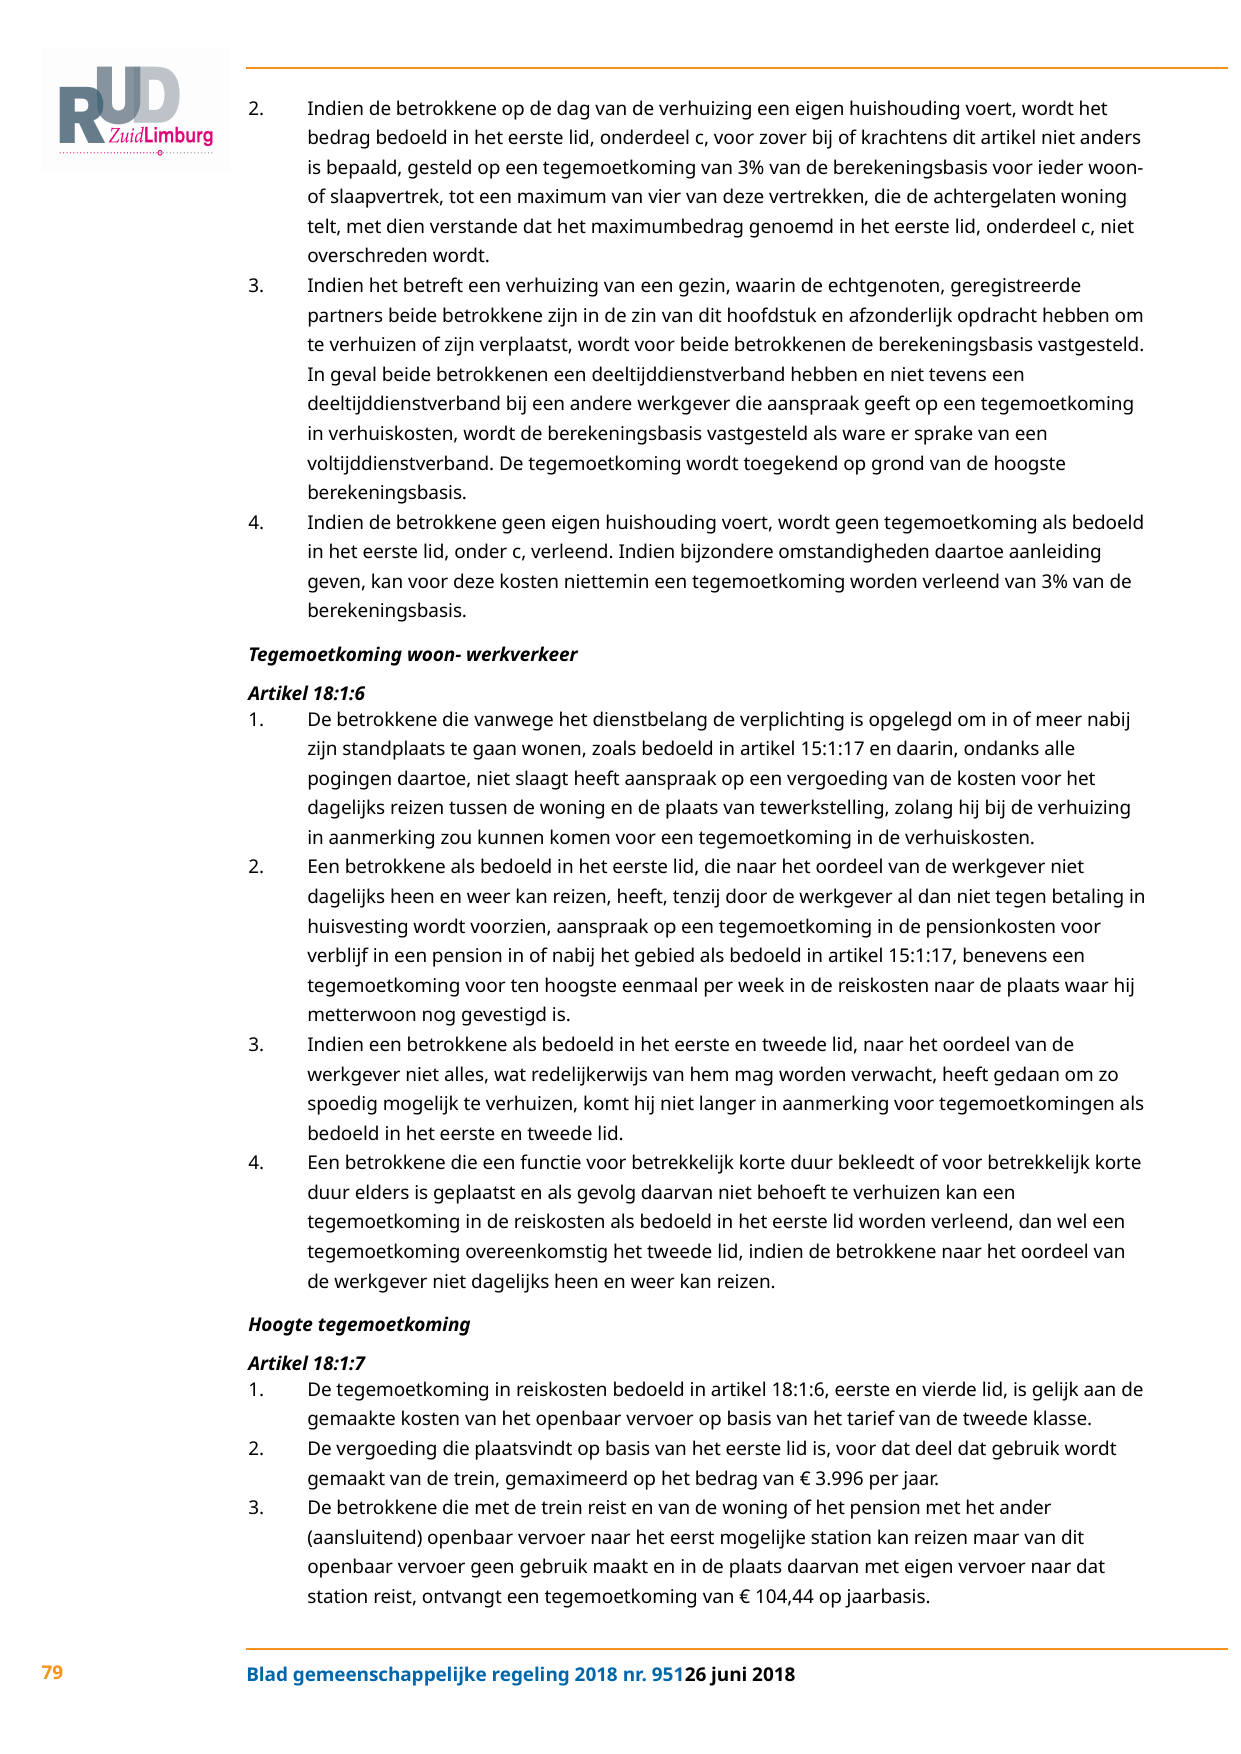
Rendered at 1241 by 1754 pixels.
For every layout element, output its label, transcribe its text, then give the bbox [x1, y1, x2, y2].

list De betrokkene die met de trein reist en van de woning of het pension met het ander (aansluitend) openbaar vervoer naar het eerst mogelijke station kan reizen maar van dit openbaar vervoer geen gebruik maakt en in de plaats daarvan met eigen vervoer naar dat station reist, ontvangt een tegemoetkoming van € 104,44 op jaarbasis. [248, 1494, 1152, 1609]
list Indien de betrokkene geen eigen huishouding voert, wordt geen tegemoetkoming als bedoeld in het eerste lid, onder c, verleend. Indien bijzondere omstandigheden daartoe aanleiding geven, kan voor deze kosten niettemin een tegemoetkoming worden verleend van 3% van de berekeningsbasis. [248, 509, 1152, 623]
list De tegemoetkoming in reiskosten bedoeld in artikel 18:1:6, eerste en vierde lid, is gelijk aan de gemaakte kosten van het openbaar vervoer op basis van het tarief van de tweede klasse. [248, 1376, 1152, 1431]
list Een betrokkene die een functie voor betrekkelijk korte duur bekleedt of voor betrekkelijk korte duur elders is geplaatst en als gevolg daarvan niet behoeft te verhuizen kan een tegemoetkoming in de reiskosten als bedoeld in het eerste lid worden verleend, dan wel een tegemoetkoming overeenkomstig het tweede lid, indien de betrokkene naar het oordeel van de werkgever niet dagelijks heen en weer kan reizen. [248, 1149, 1152, 1294]
text Artikel 18:1:6 [248, 680, 1152, 706]
list De betrokkene die vanwege het dienstbelang de verplichting is opgelegd om in of meer nabij zijn standplaats te gaan wonen, zoals bedoeld in artikel 15:1:17 en daarin, ondanks alle pogingen daartoe, niet slaagt heeft aanspraak op een vergoeding van de kosten voor het dagelijks reizen tussen de woning en de plaats van tewerkstelling, zolang hij bij de verhuizing in aanmerking zou kunnen komen voor een tegemoetkoming in de verhuiskosten. [248, 706, 1152, 850]
list Indien een betrokkene als bedoeld in het eerste en tweede lid, naar het oordeel van de werkgever niet alles, wat redelijkerwijs van hem mag worden verwacht, heeft gedaan om zo spoedig mogelijk te verhuizen, komt hij niet langer in aanmerking voor tegemoetkomingen als bedoeld in het eerste en tweede lid. [248, 1031, 1152, 1146]
list Indien de betrokkene op de dag van de verhuizing een eigen huishouding voert, wordt het bedrag bedoeld in het eerste lid, onderdeel c, voor zover bij of krachtens dit artikel niet anders is bepaald, gesteld op een tegemoetkoming van 3% van de berekeningsbasis voor ieder woon- of slaapvertrek, tot een maximum van vier van deze vertrekken, die de achtergelaten woning telt, met dien verstande dat het maximumbedrag genoemd in het eerste lid, onderdeel c, niet overschreden wordt. [248, 95, 1152, 268]
text Tegemoetkoming woon- werkverkeer [248, 641, 1152, 667]
text Hoogte tegemoetkoming [248, 1311, 1152, 1337]
list Een betrokkene als bedoeld in het eerste lid, die naar het oordeel van de werkgever niet dagelijks heen en weer kan reizen, heeft, tenzij door de werkgever al dan niet tegen betaling in huisvesting wordt voorzien, aanspraak op een tegemoetkoming in de pensionkosten voor verblijf in een pension in of nabij het gebied als bedoeld in artikel 15:1:17, benevens een tegemoetkoming voor ten hoogste eenmaal per week in de reiskosten naar de plaats waar hij metterwoon nog gevestigd is. [248, 854, 1152, 1027]
picture [41, 47, 231, 172]
text Artikel 18:1:7 [248, 1350, 1152, 1376]
list De vergoeding die plaatsvindt op basis van het eerste lid is, voor dat deel dat gebruik wordt gemaakt van de trein, gemaximeerd op het bedrag van € 3.996 per jaar. [248, 1435, 1152, 1491]
list Indien het betreft een verhuizing van een gezin, waarin de echtgenoten, geregistreerde partners beide betrokkene zijn in de zin van dit hoofdstuk en afzonderlijk opdracht hebben om te verhuizen of zijn verplaatst, wordt voor beide betrokkenen de berekeningsbasis vastgesteld. In geval beide betrokkenen een deeltijddienstverband hebben en niet tevens een deeltijddienstverband bij een andere werkgever die aanspraak geeft op een tegemoetkoming in verhuiskosten, wordt de berekeningsbasis vastgesteld als ware er sprake van een voltijddienstverband. De tegemoetkoming wordt toegekend op grond van de hoogste berekeningsbasis. [248, 272, 1152, 505]
